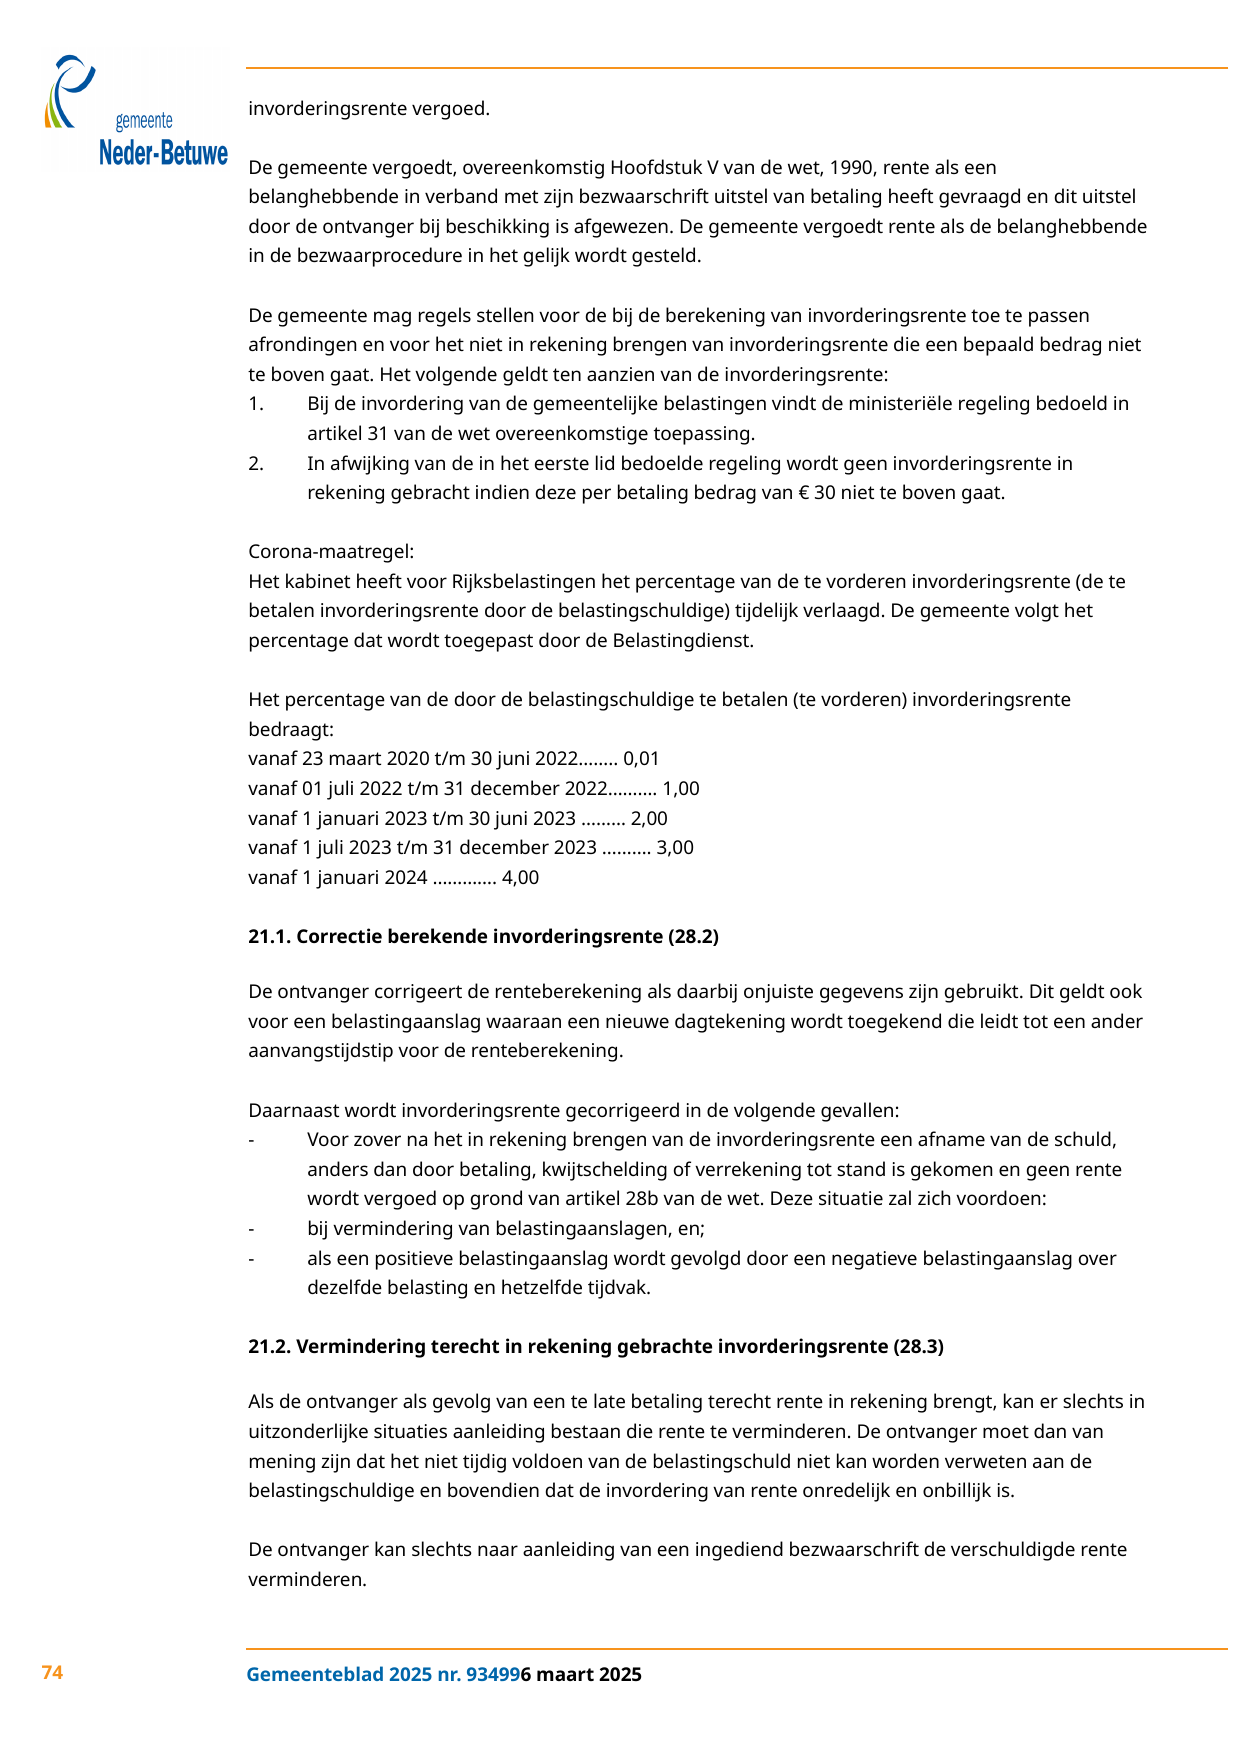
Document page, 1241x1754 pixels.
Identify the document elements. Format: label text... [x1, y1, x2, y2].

text vanaf 01 juli 2022 t/m 31 december 2022………. 1,00 [248, 775, 1152, 801]
text vanaf 1 januari 2023 t/m 30 juni 2023 ……… 2,00 [248, 805, 1152, 831]
text Corona-maatregel: [248, 538, 1152, 564]
text De ontvanger kan slechts naar aanleiding van een ingediend bezwaarschrift de verschuldigde rente verminderen. [248, 1537, 1152, 1592]
text vanaf 1 januari 2024 …………. 4,00 [248, 864, 1152, 890]
list bij vermindering van belastingaanslagen, en; [248, 1215, 1152, 1241]
text De gemeente mag regels stellen voor de bij de berekening van invorderingsrente toe te passen afrondingen en voor het niet in rekening brengen van invorderingsrente die een bepaald bedrag niet te boven gaat. Het volgende geldt ten aanzien van de invorderingsrente: [248, 302, 1152, 387]
text 21.1. Correctie berekende invorderingsrente (28.2) [248, 923, 1152, 949]
text Als de ontvanger als gevolg van een te late betaling terecht rente in rekening brengt, kan er slechts in uitzonderlijke situaties aanleiding bestaan die rente te verminderen. De ontvanger moet dan van mening zijn dat het niet tijdig voldoen van de belastingschuld niet kan worden verweten aan de belastingschuldige en bovendien dat de invordering van rente onredelijk en onbillijk is. [248, 1389, 1152, 1503]
text vanaf 23 maart 2020 t/m 30 juni 2022…….. 0,01 [248, 746, 1152, 771]
list Voor zover na het in rekening brengen van de invorderingsrente een afname van de schuld, anders dan door betaling, kwijtschelding of verrekening tot stand is gekomen en geen rente wordt vergoed op grond van artikel 28b van de wet. Deze situatie zal zich voordoen: [248, 1126, 1152, 1211]
picture [41, 47, 231, 172]
list In afwijking van de in het eerste lid bedoelde regeling wordt geen invorderingsrente in rekening gebracht indien deze per betaling bedrag van € 30 niet te boven gaat. [248, 450, 1152, 505]
list als een positieve belastingaanslag wordt gevolgd door een negatieve belastingaanslag over dezelfde belasting en hetzelfde tijdvak. [248, 1245, 1152, 1300]
text De gemeente vergoedt, overeenkomstig Hoofdstuk V van de wet, 1990, rente als een belanghebbende in verband met zijn bezwaarschrift uitstel van betaling heeft gevraagd en dit uitstel door de ontvanger bij beschikking is afgewezen. De gemeente vergoedt rente als de belanghebbende in de bezwaarprocedure in het gelijk wordt gesteld. [248, 154, 1152, 268]
text invorderingsrente vergoed. [248, 95, 1152, 121]
list Bij de invordering van de gemeentelijke belastingen vindt de ministeriële regeling bedoeld in artikel 31 van de wet overeenkomstige toepassing. [248, 391, 1152, 446]
text Daarnaast wordt invorderingsrente gecorrigeerd in de volgende gevallen: [248, 1097, 1152, 1122]
text Het percentage van de door de belastingschuldige te betalen (te vorderen) invorderingsrente bedraagt: [248, 686, 1152, 742]
text vanaf 1 juli 2023 t/m 31 december 2023 ………. 3,00 [248, 834, 1152, 860]
text De ontvanger corrigeert de renteberekening als daarbij onjuiste gegevens zijn gebruikt. Dit geldt ook voor een belastingaanslag waaraan een nieuwe dagtekening wordt toegekend die leidt tot een ander aanvangstijdstip voor de renteberekening. [248, 978, 1152, 1063]
text 21.2. Vermindering terecht in rekening gebrachte invorderingsrente (28.3) [248, 1333, 1152, 1359]
text Het kabinet heeft voor Rijksbelastingen het percentage van de te vorderen invorderingsrente (de te betalen invorderingsrente door de belastingschuldige) tijdelijk verlaagd. De gemeente volgt het percentage dat wordt toegepast door de Belastingdienst. [248, 568, 1152, 653]
